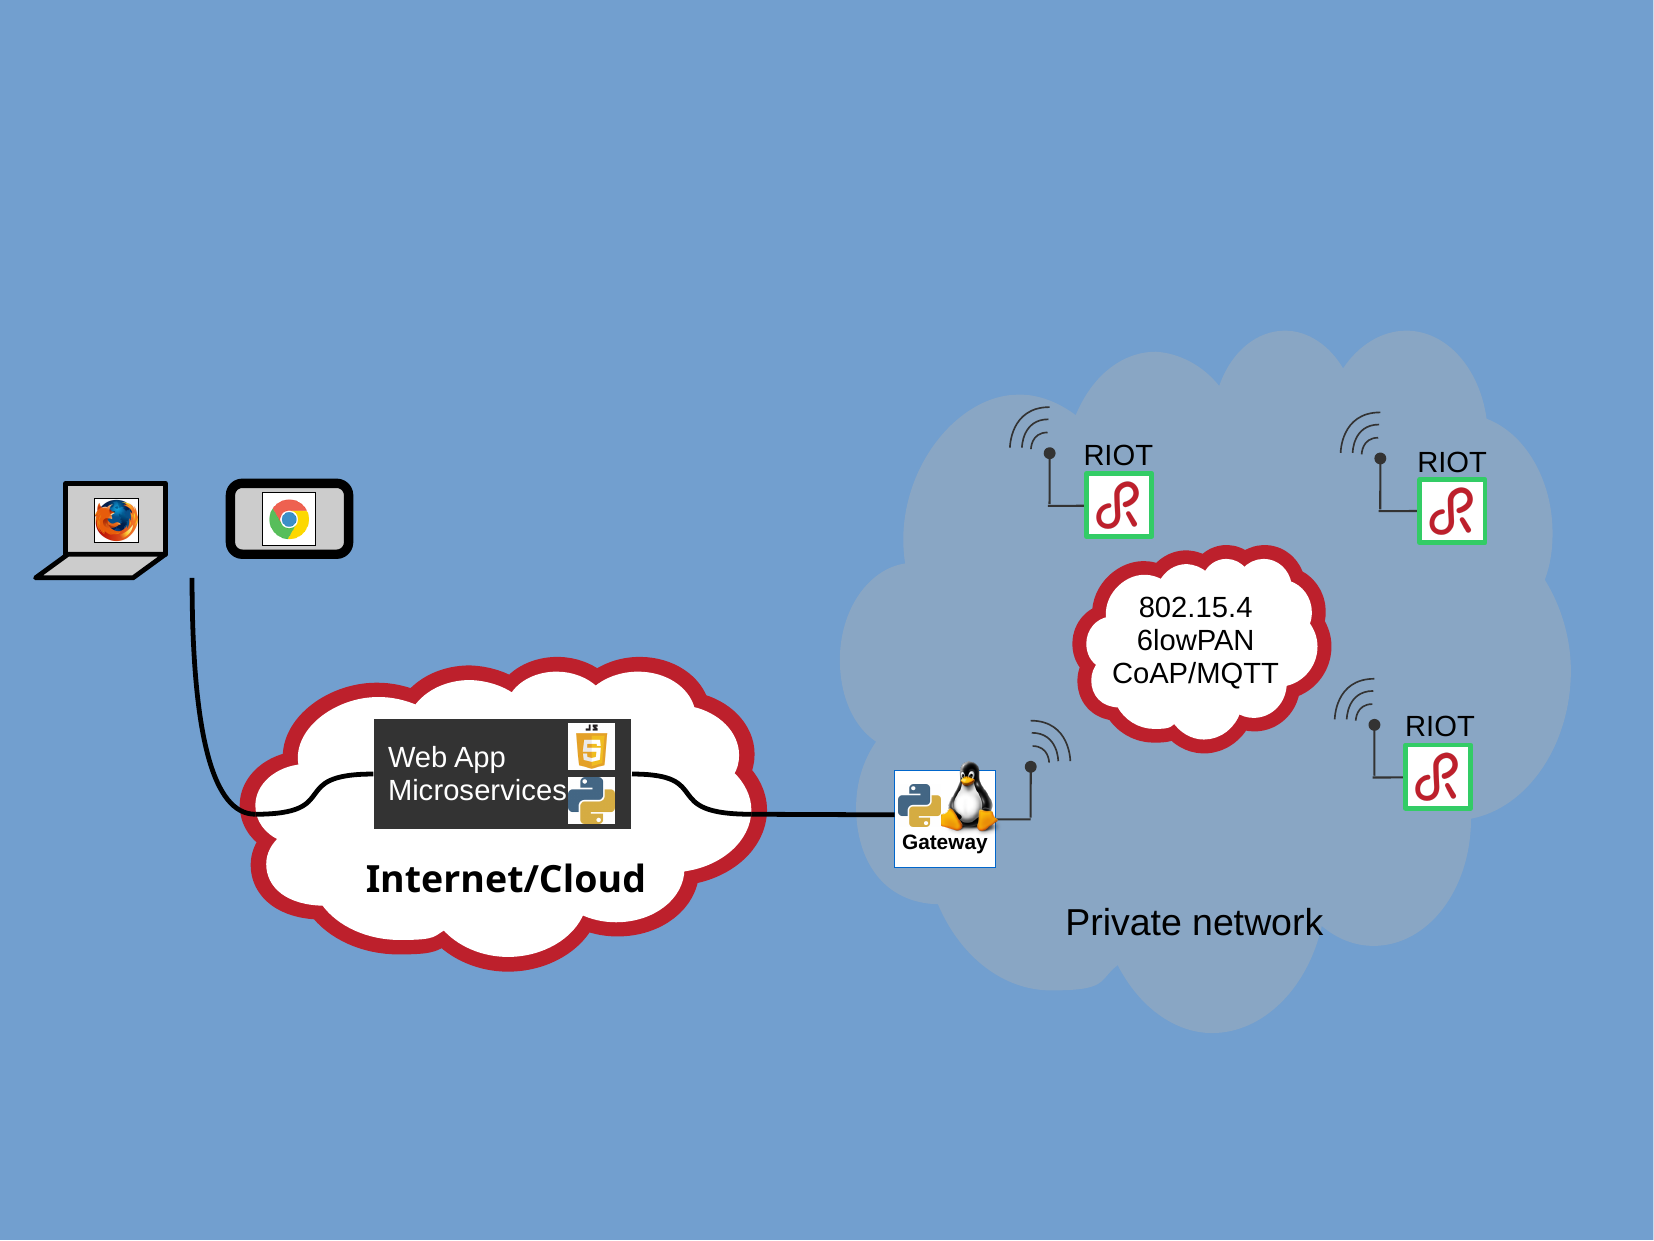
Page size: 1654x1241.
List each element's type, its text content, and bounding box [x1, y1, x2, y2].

text_box [35, 483, 166, 578]
text_box RIOT [1068, 431, 1169, 480]
text_box RIOT [1402, 438, 1503, 487]
text_box [257, 777, 751, 957]
text_box 802.15.4 6lowPAN CoAP/MQTT [1097, 583, 1300, 703]
picture [1414, 752, 1462, 801]
text_box Web App Microservices [373, 718, 632, 830]
picture [568, 723, 615, 770]
text_box [255, 672, 752, 811]
picture [898, 761, 1003, 838]
text_box RIOT [1390, 702, 1491, 751]
text_box Internet/Cloud [351, 845, 640, 902]
text_box [230, 483, 349, 555]
picture [94, 498, 139, 543]
picture [1095, 481, 1143, 529]
picture [1428, 487, 1477, 535]
text_box [839, 330, 1571, 1034]
picture [262, 492, 316, 546]
picture [568, 777, 615, 824]
text_box Private network [1050, 893, 1339, 951]
text_box Gateway [894, 770, 996, 868]
